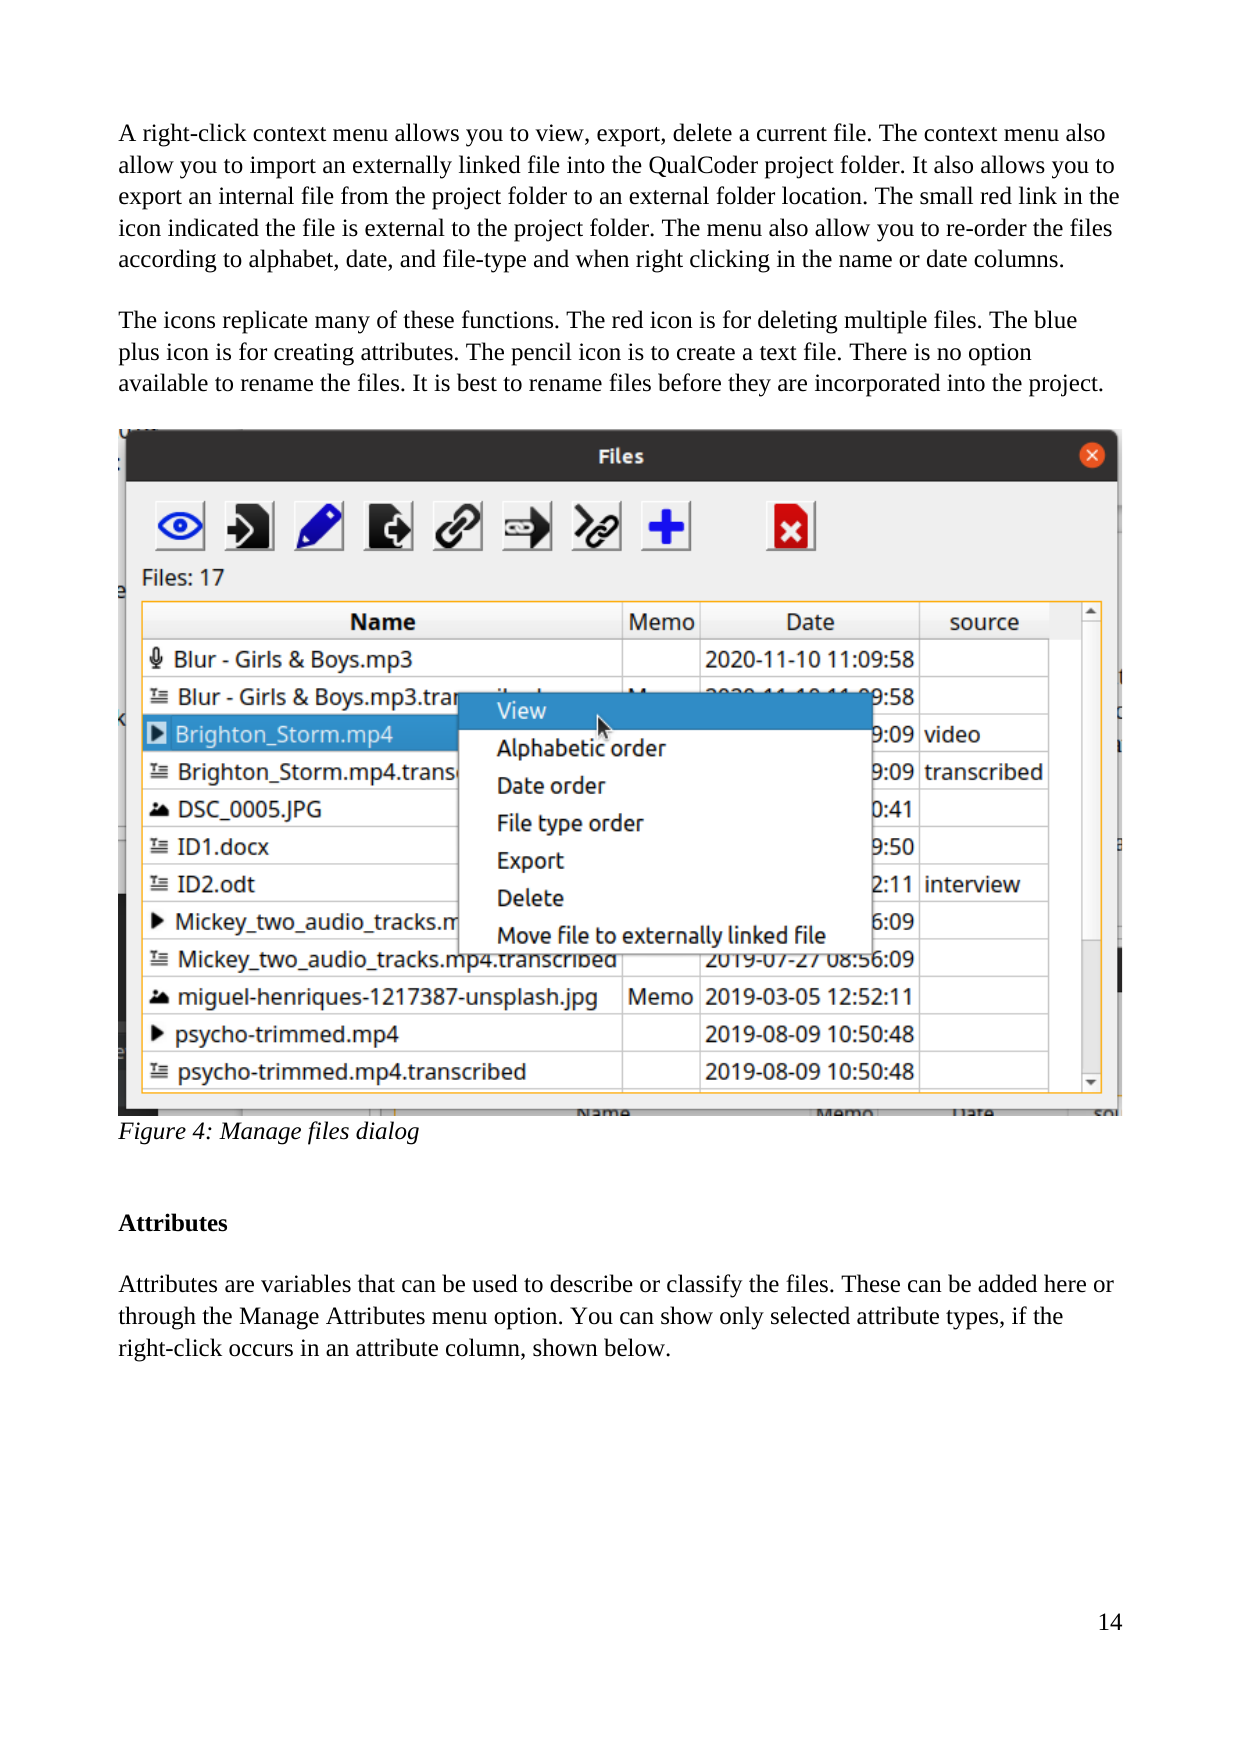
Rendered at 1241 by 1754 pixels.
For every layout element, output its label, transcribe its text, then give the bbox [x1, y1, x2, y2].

text Attributes are variables that can be used to describe or classify the files. These can be added here or through the Manage Attributes menu option. You can show only selected attribute types, if the right-click occurs in an attribute column, shown below. [118, 1269, 1122, 1361]
picture [118, 429, 1123, 1116]
text A right-click context menu allows you to view, export, delete a current file. The context menu also allow you to import an externally linked file into the QualCoder project folder. It also allows you to export an internal file from the project folder to an external folder location. The small red link in the icon indicated the file is external to the project folder. The menu also allow you to re-order the files according to alphabet, date, and file-type and when right clicking in the name or date columns. [118, 118, 1122, 273]
text Attributes [118, 1208, 1122, 1237]
text Figure 4: Manage files dialog [118, 1116, 1122, 1145]
text The icons replicate many of these functions. The red icon is for deleting multiple files. The blue plus icon is for creating attributes. The pencil icon is to create a text file. There is no option available to rename the files. It is best to rename files before they are incorporated into the project. [118, 305, 1122, 397]
